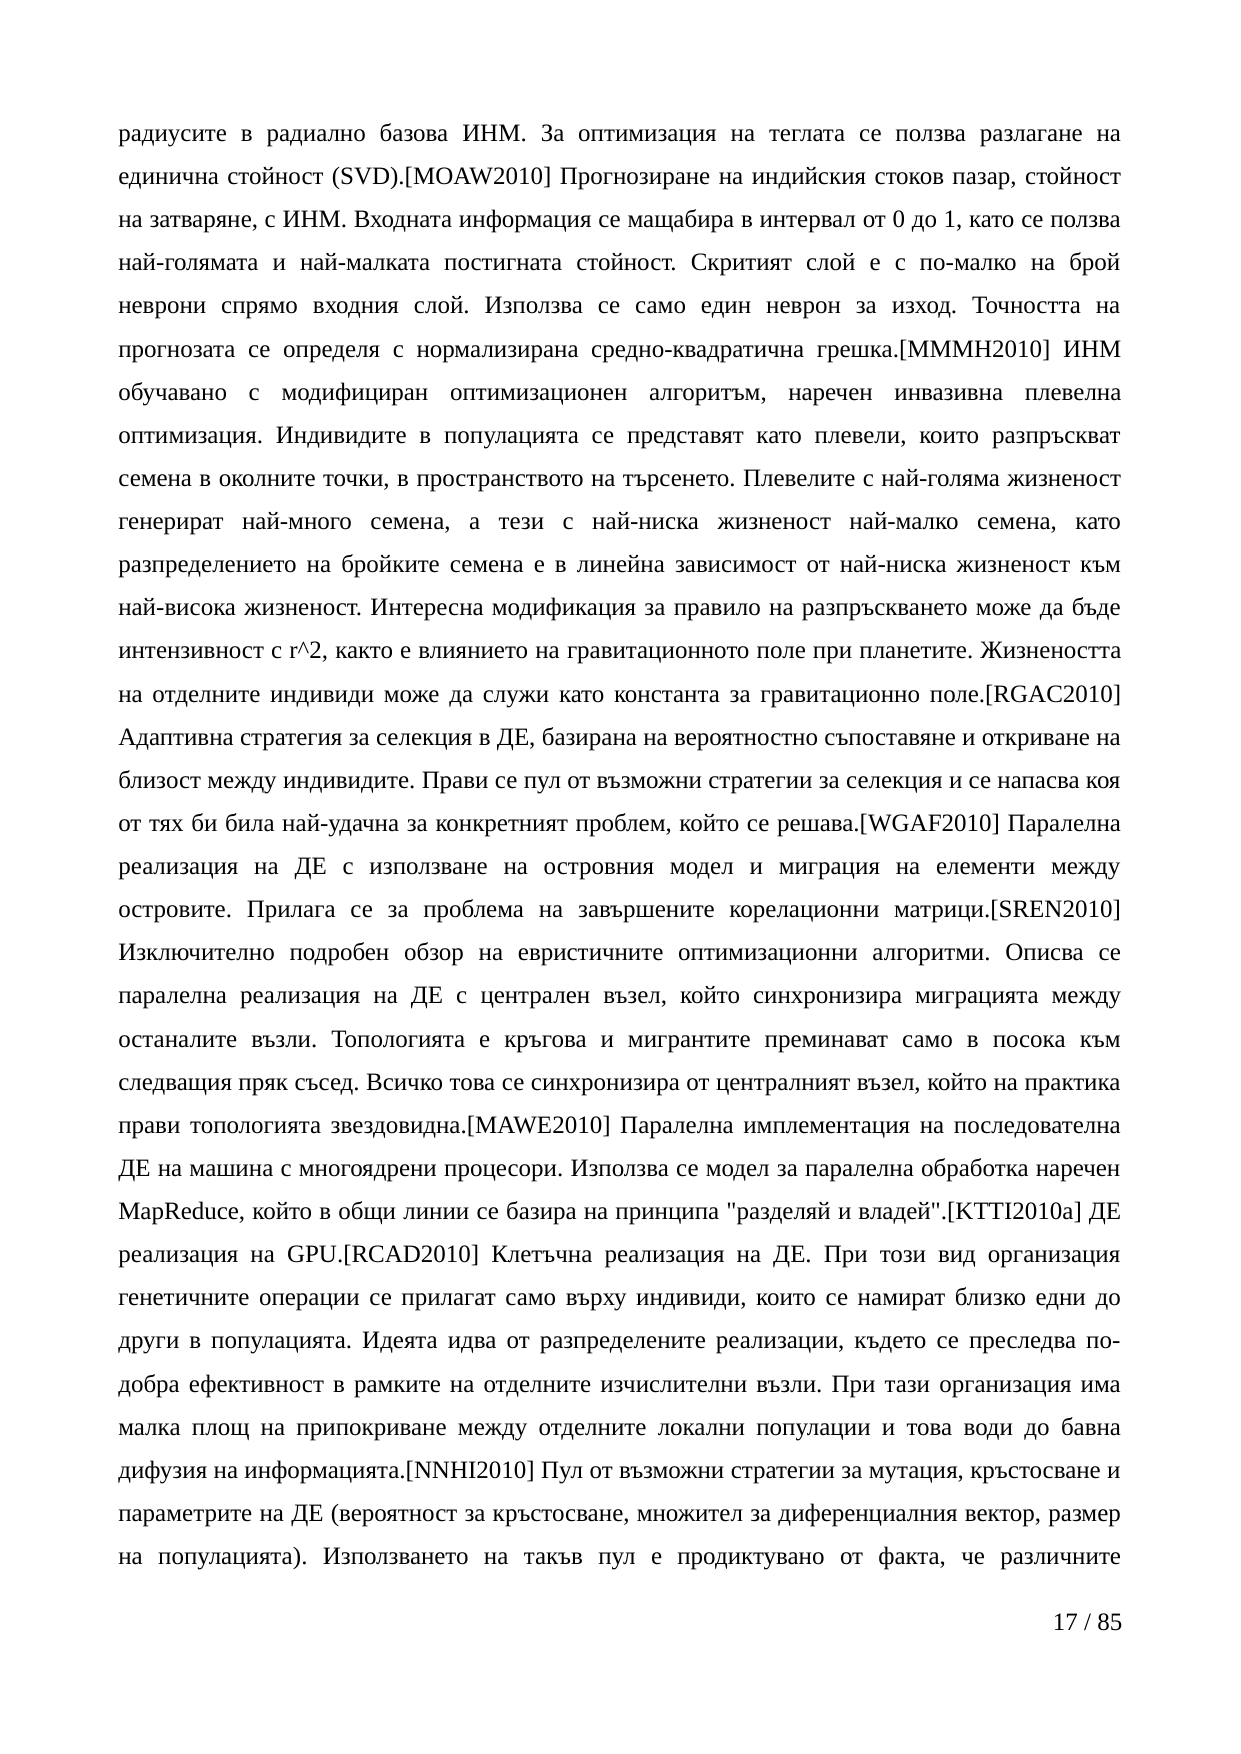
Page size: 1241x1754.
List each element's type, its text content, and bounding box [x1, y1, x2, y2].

text радиусите в радиално базова ИНМ. За оптимизация на теглата се ползва разлагане на единична стойност (SVD).[MOAW2010] Прогнозиране на индийския стоков пазар, стойност на затваряне, с ИНМ. Входната информация се мащабира в интервал от 0 до 1, като се ползва най-голямата и най-малката постигната стойност. Скритият слой е с по-малко на брой неврони спрямо входния слой. Използва се само един неврон за изход. Точността на прогнозата се определя с нормализирана средно-квадратична грешка.[MMMH2010] ИНМ обучавано с модифициран оптимизационен алгоритъм, наречен инвазивна плевелна оптимизация. Индивидите в популацията се представят като плевели, които разпръскват семена в околните точки, в пространството на търсенето. Плевелите с най-голяма жизненост генерират най-много семена, а тези с най-ниска жизненост най-малко семена, като разпределението на бройките семена е в линейна зависимост от най-ниска жизненост към най-висока жизненост. Интересна модификация за правило на разпръскването може да бъде интензивност с r^2, както е влиянието на гравитационното поле при планетите. Жизнеността на отделните индивиди може да служи като константа за гравитационно поле.[RGAC2010] Адаптивна стратегия за селекция в ДЕ, базирана на вероятностно съпоставяне и откриване на близост между индивидите. Прави се пул от възможни стратегии за селекция и се напасва коя от тях би била най-удачна за конкретният проблем, който се решава.[WGAF2010] Паралелна реализация на ДЕ с използване на островния модел и миграция на елементи между островите. Прилага се за проблема на завършените корелационни матрици.[SREN2010] Изключително подробен обзор на евристичните оптимизационни алгоритми. Описва се паралелна реализация на ДЕ с централен възел, който синхронизира миграцията между останалите възли. Топологията е кръгова и мигрантите преминават само в посока към следващия пряк съсед. Всичко това се синхронизира от централният възел, който на практика прави топологията звездовидна.[MAWE2010] Паралелна имплементация на последователна ДЕ на машина с многоядрени процесори. Използва се модел за паралелна обработка наречен MapReduce, който в общи линии се базира на принципа "разделяй и владей".[KTTI2010a] ДЕ реализация на GPU.[RCAD2010] Клетъчна реализация на ДЕ. При този вид организация генетичните операции се прилагат само върху индивиди, които се намират близко едни до други в популацията. Идеята идва от разпределените реализации, където се преследва по-добра ефективност в рамките на отделните изчислителни възли. При тази организация има малка площ на припокриване между отделните локални популации и това води до бавна дифузия на информацията.[NNHI2010] Пул от възможни стратегии за мутация, кръстосване и параметрите на ДЕ (вероятност за кръстосване, множител за диференциалния вектор, размер на популацията). Използването на такъв пул е продиктувано от факта, че различните [118, 118, 1122, 1570]
